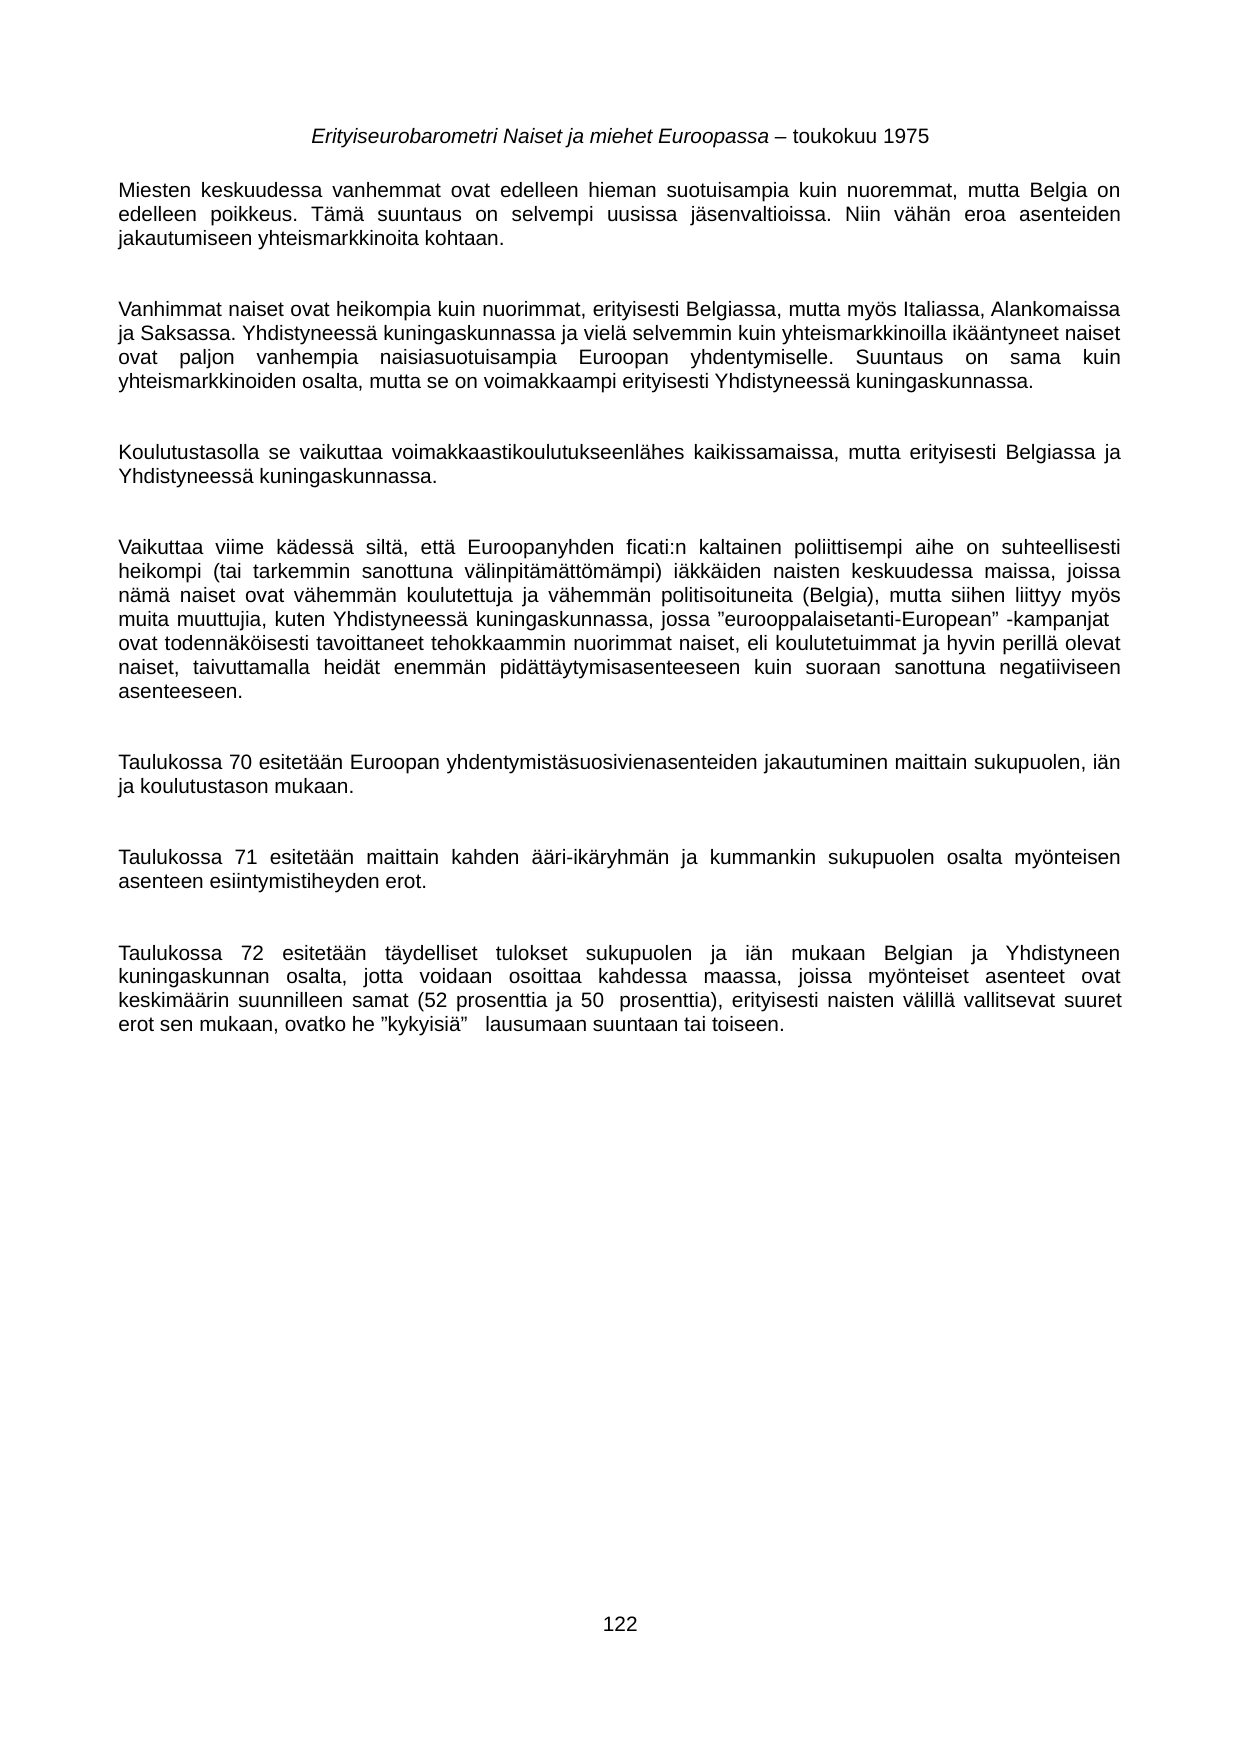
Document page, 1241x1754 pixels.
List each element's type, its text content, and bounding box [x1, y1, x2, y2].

text Taulukossa 72 esitetään täydelliset tulokset sukupuolen ja iän mukaan Belgian ja Yhdistyneen kuningaskunnan osalta, jotta voidaan osoittaa kahdessa maassa, joissa myönteiset asenteet ovat keskimäärin suunnilleen samat (52 prosenttia ja 50 prosenttia), erityisesti naisten välillä vallitsevat suuret erot sen mukaan, ovatko he ”kykyisiä” lausumaan suuntaan tai toiseen. [118, 940, 1122, 1036]
text Vaikuttaa viime kädessä siltä, että Euroopanyhden ficati:n kaltainen poliittisempi aihe on suhteellisesti heikompi (tai tarkemmin sanottuna välinpitämättömämpi) iäkkäiden naisten keskuudessa maissa, joissa nämä naiset ovat vähemmän koulutettuja ja vähemmän politisoituneita (Belgia), mutta siihen liittyy myös muita muuttujia, kuten Yhdistyneessä kuningaskunnassa, jossa ”eurooppalaisetanti-European” -kampanjat ovat todennäköisesti tavoittaneet tehokkaammin nuorimmat naiset, eli koulutetuimmat ja hyvin perillä olevat naiset, taivuttamalla heidät enemmän pidättäytymisasenteeseen kuin suoraan sanottuna negatiiviseen asenteeseen. [118, 535, 1122, 703]
text Koulutustasolla se vaikuttaa voimakkaastikoulutukseenlähes kaikissamaissa, mutta erityisesti Belgiassa ja Yhdistyneessä kuningaskunnassa. [118, 440, 1122, 488]
text Vanhimmat naiset ovat heikompia kuin nuorimmat, erityisesti Belgiassa, mutta myös Italiassa, Alankomaissa ja Saksassa. Yhdistyneessä kuningaskunnassa ja vielä selvemmin kuin yhteismarkkinoilla ikääntyneet naiset ovat paljon vanhempia naisiasuotuisampia Euroopan yhdentymiselle. Suuntaus on sama kuin yhteismarkkinoiden osalta, mutta se on voimakkaampi erityisesti Yhdistyneessä kuningaskunnassa. [118, 297, 1122, 392]
text Taulukossa 70 esitetään Euroopan yhdentymistäsuosivienasenteiden jakautuminen maittain sukupuolen, iän ja koulutustason mukaan. [118, 750, 1122, 798]
text Miesten keskuudessa vanhemmat ovat edelleen hieman suotuisampia kuin nuoremmat, mutta Belgia on edelleen poikkeus. Tämä suuntaus on selvempi uusissa jäsenvaltioissa. Niin vähän eroa asenteiden jakautumiseen yhteismarkkinoita kohtaan. [118, 177, 1122, 249]
text Taulukossa 71 esitetään maittain kahden ääri-ikäryhmän ja kummankin sukupuolen osalta myönteisen asenteen esiintymistiheyden erot. [118, 845, 1122, 893]
